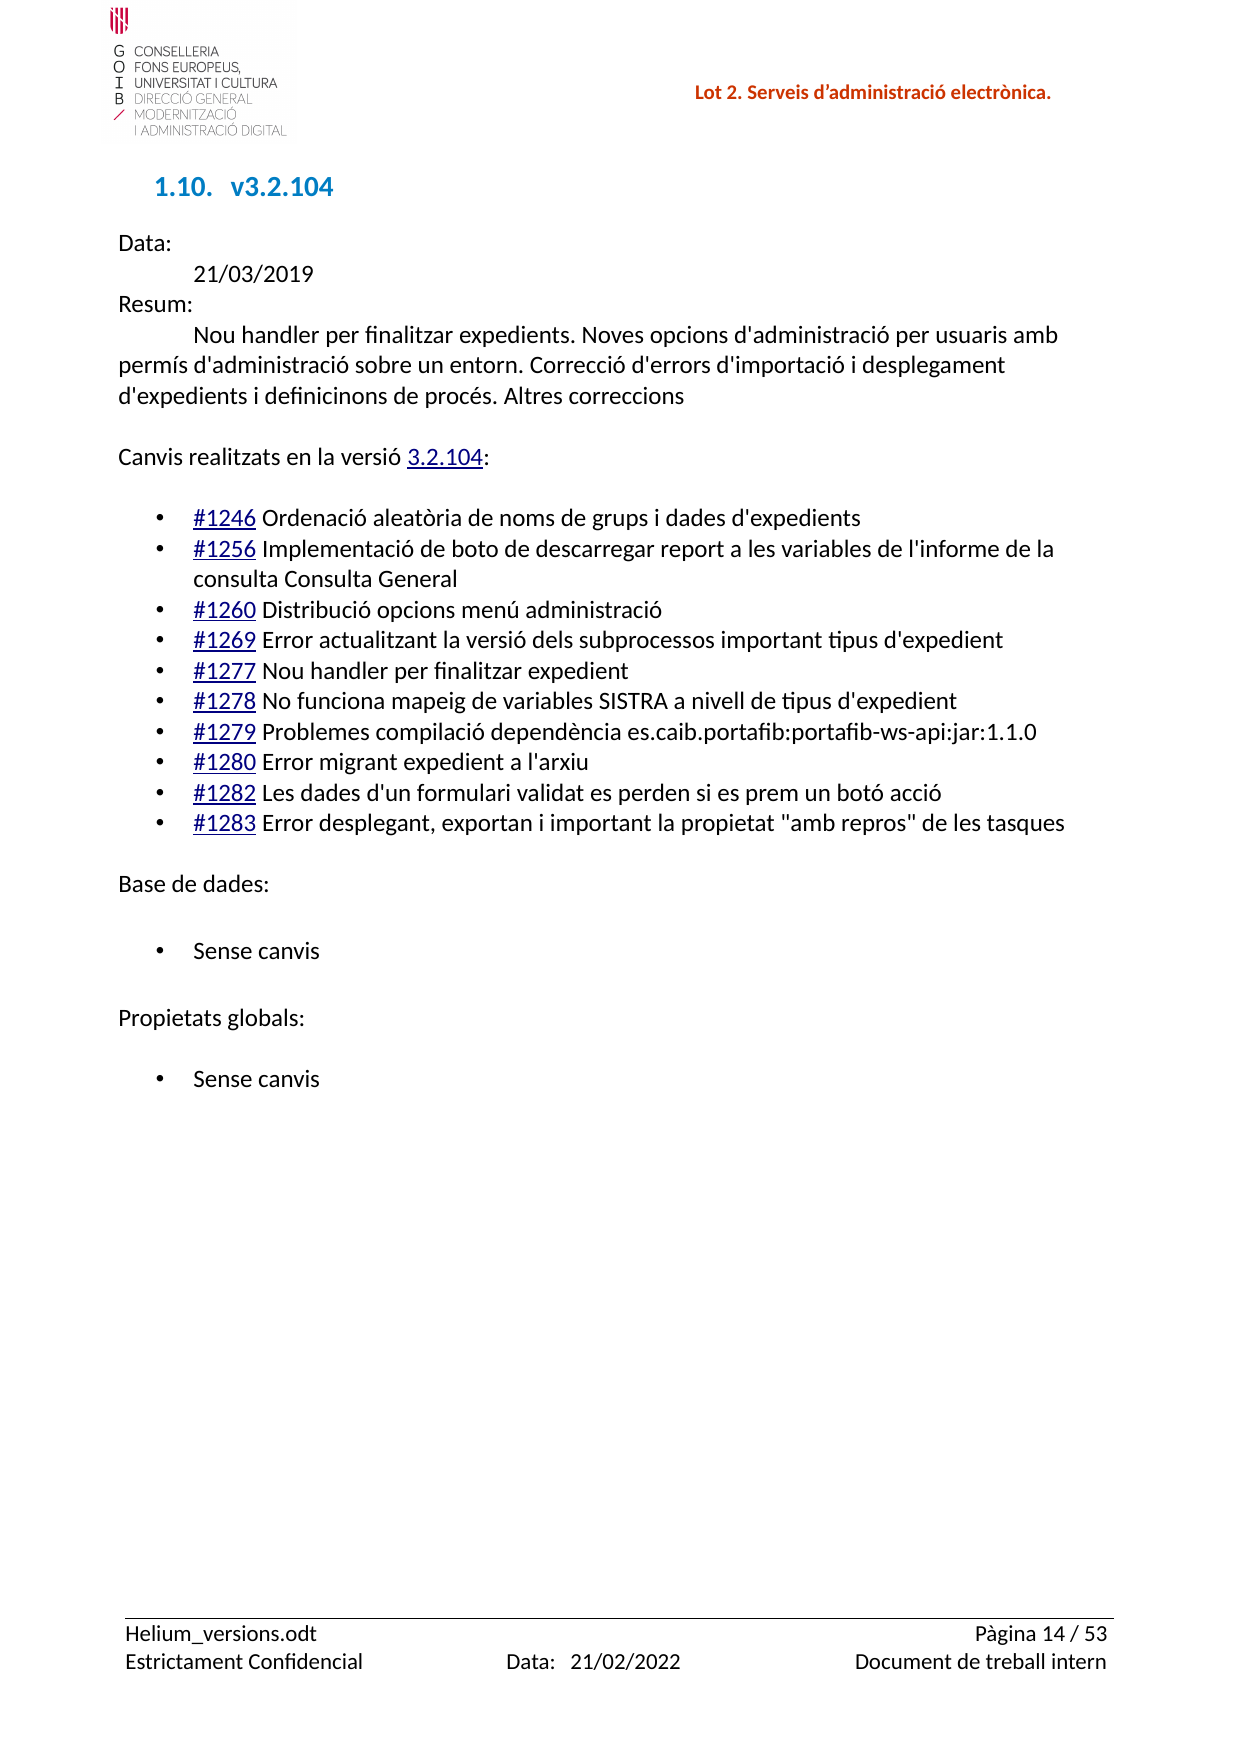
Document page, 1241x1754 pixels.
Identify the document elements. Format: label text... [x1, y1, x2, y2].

list Sense canvis [156, 1063, 1122, 1094]
text Resum: [118, 289, 1122, 319]
text Data: [118, 228, 1122, 258]
list #1282 Les dades d'un formulari validat es perden si es prem un botó acció [156, 777, 1122, 807]
list #1246 Ordenació aleatòria de noms de grups i dades d'expedients [156, 502, 1122, 533]
text Canvis realitzats en la versió 3.2.104: [118, 441, 1122, 472]
list #1278 No funciona mapeig de variables SISTRA a nivell de tipus d'expedient [156, 685, 1122, 716]
list #1283 Error desplegant, exportan i important la propietat "amb repros" de les tasques [156, 807, 1122, 838]
text Propietats globals: [118, 1002, 1122, 1033]
list #1279 Problemes compilació dependència es.caib.portafib:portafib-ws-api:jar:1.1.0 [156, 716, 1122, 746]
list #1280 Error migrant expedient a l'arxiu [156, 746, 1122, 777]
list #1256 Implementació de boto de descarregar report a les variables de l'informe de la consulta Consulta General [156, 533, 1122, 594]
list #1260 Distribució opcions menú administració [156, 594, 1122, 624]
list #1277 Nou handler per finalitzar expedient [156, 655, 1122, 685]
text 21/03/2019 [118, 258, 1122, 289]
list Sense canvis [156, 936, 1122, 966]
picture [100, 0, 297, 144]
text Base de dades: [118, 868, 1122, 899]
list #1269 Error actualitzant la versió dels subprocessos important tipus d'expedient [156, 624, 1122, 655]
subtitle v3.2.104 [153, 168, 1122, 204]
text Nou handler per finalitzar expedients. Noves opcions d'administració per usuaris amb permís d'administració sobre un entorn. Correcció d'errors d'importació i desplegament d'expedients i definicinons de procés. Altres correccions [118, 319, 1122, 411]
